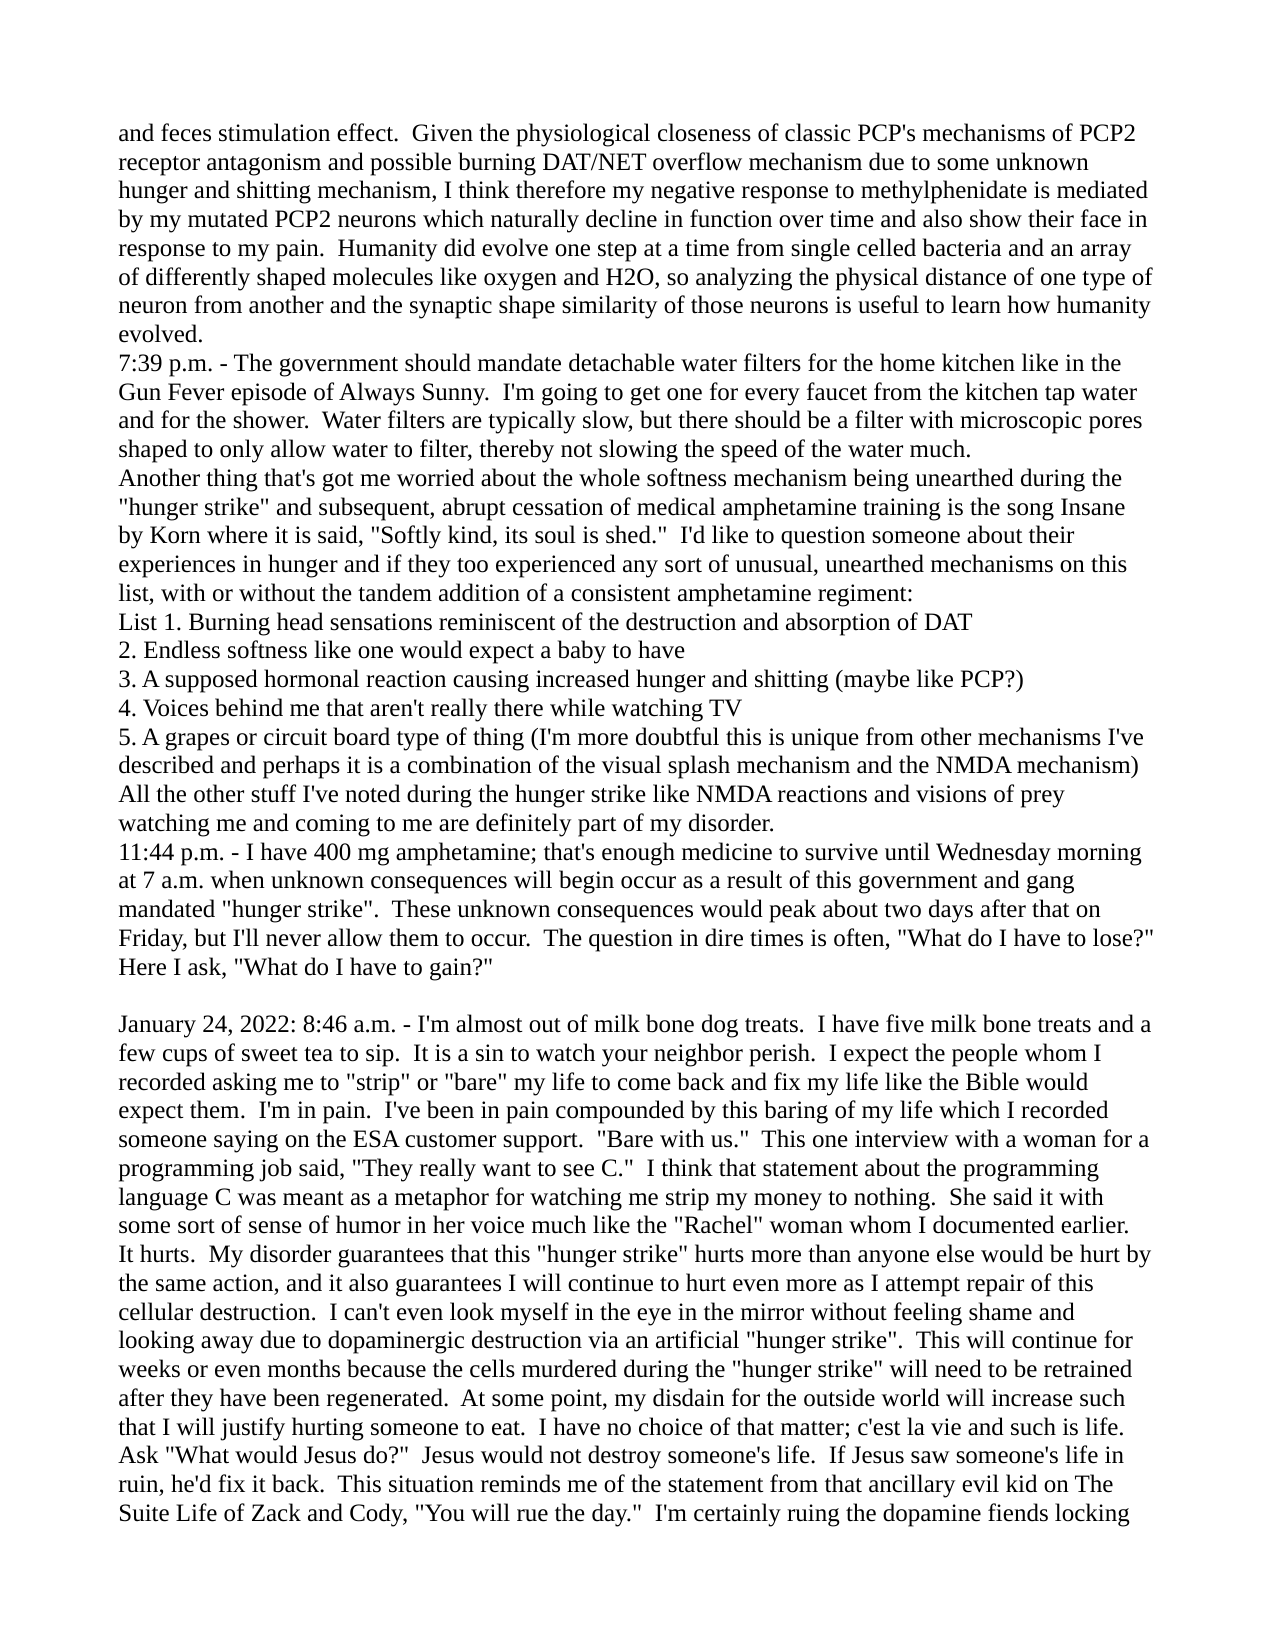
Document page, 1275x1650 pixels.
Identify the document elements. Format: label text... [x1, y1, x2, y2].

text 7:39 p.m. - The government should mandate detachable water filters for the home kitchen like in the Gun Fever episode of Always Sunny. I'm going to get one for every faucet from the kitchen tap water and for the shower. Water filters are typically slow, but there should be a filter with microscopic pores shaped to only allow water to filter, thereby not slowing the speed of the water much. [118, 348, 1157, 463]
text All the other stuff I've noted during the hunger strike like NMDA reactions and visions of prey watching me and coming to me are definitely part of my disorder. [118, 779, 1157, 837]
text 2. Endless softness like one would expect a baby to have [118, 636, 1157, 664]
text 3. A supposed hormonal reaction causing increased hunger and shitting (maybe like PCP?) [118, 664, 1157, 693]
text January 24, 2022: 8:46 a.m. - I'm almost out of milk bone dog treats. I have five milk bone treats and a few cups of sweet tea to sip. It is a sin to watch your neighbor perish. I expect the people whom I recorded asking me to "strip" or "bare" my life to come back and fix my life like the Bible would expect them. I'm in pain. I've been in pain compounded by this baring of my life which I recorded someone saying on the ESA customer support. "Bare with us." This one interview with a woman for a programming job said, "They really want to see C." I think that statement about the programming language C was meant as a metaphor for watching me strip my money to nothing. She said it with some sort of sense of humor in her voice much like the "Rachel" woman whom I documented earlier. It hurts. My disorder guarantees that this "hunger strike" hurts more than anyone else would be hurt by the same action, and it also guarantees I will continue to hurt even more as I attempt repair of this cellular destruction. I can't even look myself in the eye in the mirror without feeling shame and looking away due to dopaminergic destruction via an artificial "hunger strike". This will continue for weeks or even months because the cells murdered during the "hunger strike" will need to be retrained after they have been regenerated. At some point, my disdain for the outside world will increase such that I will justify hurting someone to eat. I have no choice of that matter; c'est la vie and such is life. Ask "What would Jesus do?" Jesus would not destroy someone's life. If Jesus saw someone's life in ruin, he'd fix it back. This situation reminds me of the statement from that ancillary evil kid on The Suite Life of Zack and Cody, "You will rue the day." I'm certainly ruing the dopamine fiends locking [118, 1009, 1157, 1527]
text 11:44 p.m. - I have 400 mg amphetamine; that's enough medicine to survive until Wednesday morning at 7 a.m. when unknown consequences will begin occur as a result of this government and gang mandated "hunger strike". These unknown consequences would peak about two days after that on Friday, but I'll never allow them to occur. The question in dire times is often, "What do I have to lose?" Here I ask, "What do I have to gain?" [118, 837, 1157, 981]
text List 1. Burning head sensations reminiscent of the destruction and absorption of DAT [118, 607, 1157, 636]
text 4. Voices behind me that aren't really there while watching TV [118, 693, 1157, 722]
text and feces stimulation effect. Given the physiological closeness of classic PCP's mechanisms of PCP2 receptor antagonism and possible burning DAT/NET overflow mechanism due to some unknown hunger and shitting mechanism, I think therefore my negative response to methylphenidate is mediated by my mutated PCP2 neurons which naturally decline in function over time and also show their face in response to my pain. Humanity did evolve one step at a time from single celled bacteria and an array of differently shaped molecules like oxygen and H2O, so analyzing the physical distance of one type of neuron from another and the synaptic shape similarity of those neurons is useful to learn how humanity evolved. [118, 118, 1157, 348]
text 5. A grapes or circuit board type of thing (I'm more doubtful this is unique from other mechanisms I've described and perhaps it is a combination of the visual splash mechanism and the NMDA mechanism) [118, 722, 1157, 779]
text Another thing that's got me worried about the whole softness mechanism being unearthed during the "hunger strike" and subsequent, abrupt cessation of medical amphetamine training is the song Insane by Korn where it is said, "Softly kind, its soul is shed." I'd like to question someone about their experiences in hunger and if they too experienced any sort of unusual, unearthed mechanisms on this list, with or without the tandem addition of a consistent amphetamine regiment: [118, 463, 1157, 607]
